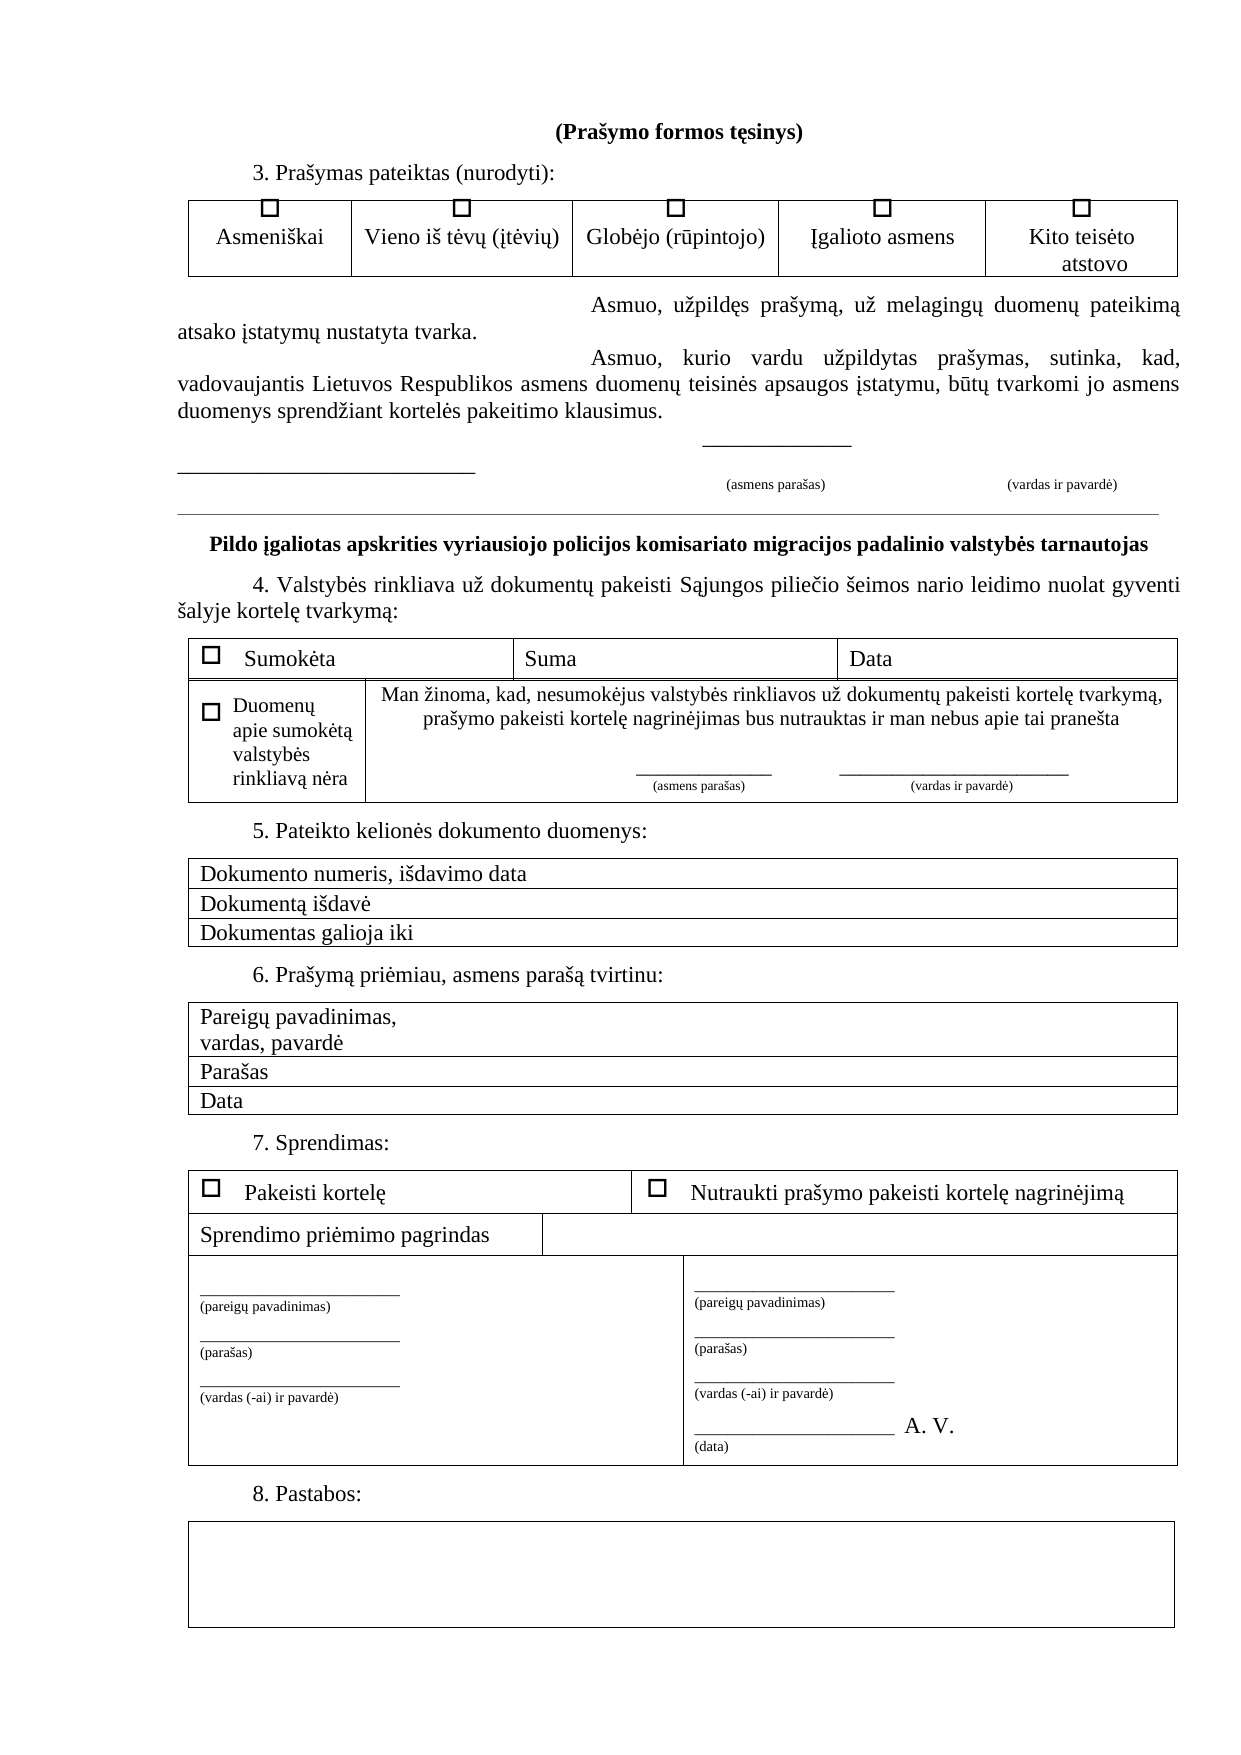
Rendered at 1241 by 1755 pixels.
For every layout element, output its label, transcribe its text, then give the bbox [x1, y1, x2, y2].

table_cell Data [189, 1087, 1177, 1114]
table_header Nutraukti prašymo pakeisti kortelę nagrinėjimą [676, 1171, 1177, 1213]
text 4. Valstybės rinkliava už dokumentų pakeisti Sąjungos piliečio šeimos nario leidimo nuolat gyventi šalyje kortelę tvarkymą: [177, 571, 1181, 623]
table_cell Dokumentas galioja iki [189, 919, 1177, 946]
text 6. Prašymą priėmiau, asmens parašą tvirtinu: [177, 961, 1181, 988]
text 7. Sprendimas: [177, 1129, 1181, 1155]
table_header Sumokėta [233, 639, 513, 678]
table_header □ Asmeniškai [189, 201, 351, 276]
table_cell ________________________ (pareigų pavadinimas) ________________________ (parašas) ________________________ (vardas (-ai) ir pavardė) ________________________ A. V. (data) [684, 1256, 1177, 1464]
table_header □ Įgalioto asmens [779, 201, 985, 276]
table_cell □ [189, 681, 233, 802]
text 8. Pastabos: [177, 1480, 1181, 1506]
text 3. Prašymas pateiktas (nurodyti): [177, 159, 1181, 185]
text 5. Pateikto kelionės dokumento duomenys: [177, 817, 1181, 843]
text _____________ __________________________ [177, 423, 1181, 476]
text _____________________________________________________________________________________________________________________________________________________________ [177, 502, 1181, 517]
table_header □ Kito teisėto atstovo [986, 201, 1177, 276]
table_header Suma [514, 639, 837, 678]
table_cell Sprendimo priėmimo pagrindas [189, 1214, 542, 1255]
table_header Pakeisti kortelę [233, 1171, 631, 1213]
text Pildo įgaliotas apskrities vyriausiojo policijos komisariato migracijos padalinio valstybės tarnautojas [177, 531, 1181, 556]
table_cell Duomenų apie sumokėtą valstybės rinkliavą nėra [233, 681, 365, 802]
table_cell Dokumentą išdavė [189, 889, 1177, 918]
table_header □ Globėjo (rūpintojo) [573, 201, 778, 276]
table_header □ [189, 639, 233, 678]
table_header Pareigų pavadinimas, vardas, pavardė [189, 1003, 1177, 1056]
table_cell Man žinoma, kad, nesumokėjus valstybės rinkliavos už dokumentų pakeisti kortelę tvarkymą, prašymo pakeisti kortelę nagrinėjimas bus nutrauktas ir man nebus apie tai pranešta _____________ ______________________ (asmens parašas) (vardas ir pavardė) [366, 681, 1177, 802]
table_cell ________________________ (pareigų pavadinimas) ________________________ (parašas) ________________________ (vardas (-ai) ir pavardė) [189, 1256, 683, 1464]
table_cell [543, 1214, 1177, 1255]
table_header [189, 1522, 1174, 1627]
text (Prašymo formos tęsinys) [177, 118, 1181, 144]
table_header □ [189, 1171, 233, 1213]
text Asmuo, užpildęs prašymą, už melagingų duomenų pateikimą atsako įstatymų nustatyta tvarka. [177, 291, 1181, 344]
table_cell Parašas [189, 1057, 1177, 1086]
table_header Data [838, 639, 1177, 678]
table_header Dokumento numeris, išdavimo data [189, 859, 1177, 888]
table_header □ [632, 1171, 676, 1213]
text Asmuo, kurio vardu užpildytas prašymas, sutinka, kad, vadovaujantis Lietuvos Respublikos asmens duomenų teisinės apsaugos įstatymu, būtų tvarkomi jo asmens duomenys sprendžiant kortelės pakeitimo klausimus. [177, 344, 1181, 423]
text (asmens parašas) (vardas ir pavardė) [177, 476, 1181, 502]
table_header □ Vieno iš tėvų (įtėvių) [352, 201, 572, 276]
